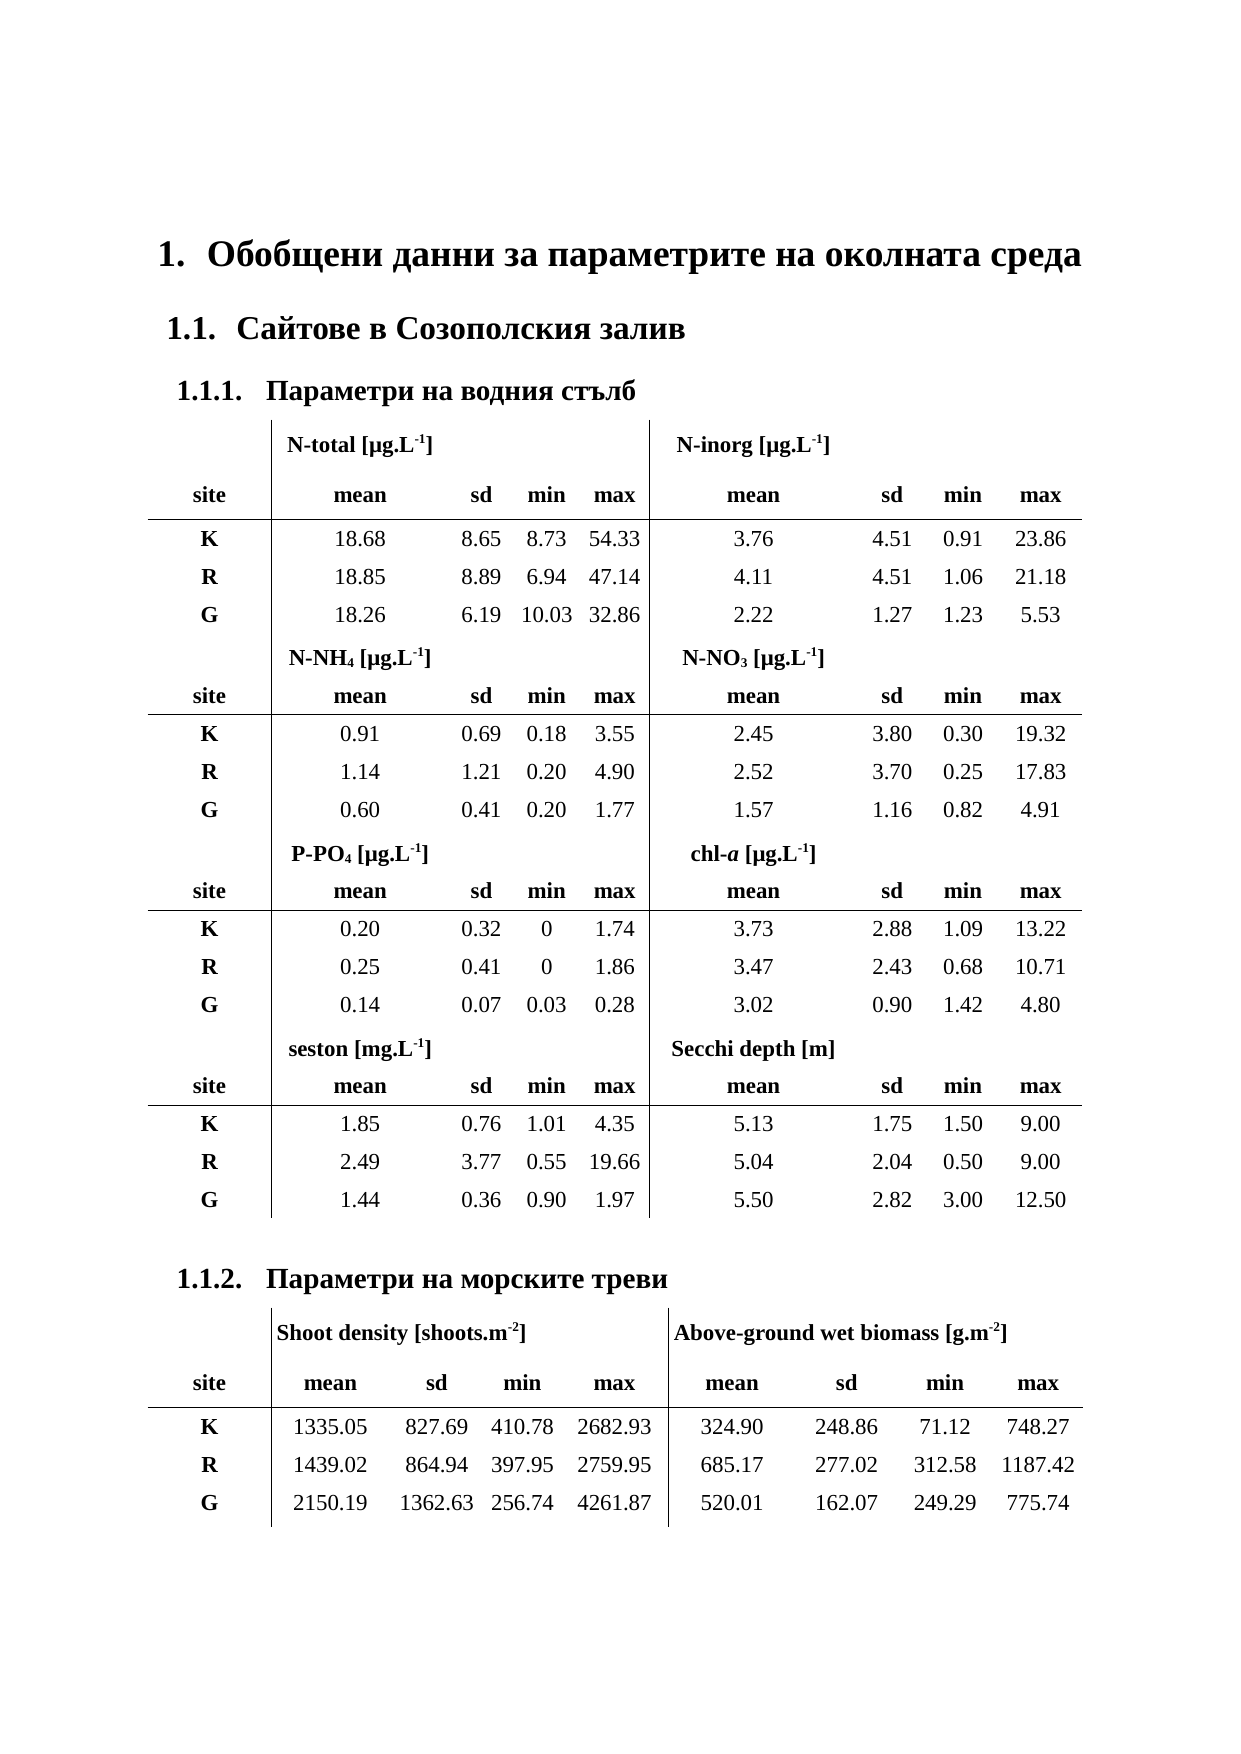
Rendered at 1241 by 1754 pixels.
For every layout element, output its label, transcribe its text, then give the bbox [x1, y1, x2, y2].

table_cell min [927, 677, 999, 714]
table_cell 248.86 [796, 1408, 897, 1445]
table_cell [857, 639, 927, 677]
table_cell [449, 1023, 513, 1029]
table_cell max [580, 1067, 649, 1104]
table_cell 864.94 [390, 1445, 484, 1483]
table_cell G [148, 1180, 271, 1218]
table_cell Secchi depth [m] [650, 1029, 857, 1067]
table_cell sd [449, 677, 513, 714]
table_cell R [148, 752, 271, 790]
table_cell max [999, 1067, 1082, 1104]
table_cell K [148, 1408, 271, 1445]
table_cell 0.32 [449, 911, 513, 947]
table_cell [857, 1029, 927, 1067]
table_cell 0.03 [514, 985, 579, 1023]
table_cell 23.86 [999, 520, 1082, 557]
table_cell [650, 1023, 857, 1029]
table_cell site [148, 469, 271, 519]
table_cell [514, 639, 579, 677]
table_cell 249.29 [897, 1483, 993, 1521]
table_cell 9.00 [999, 1106, 1082, 1142]
table_header Shoot density [shoots.m-2] [272, 1308, 668, 1357]
table_cell 0 [514, 948, 579, 985]
table_cell [669, 1521, 796, 1527]
table_cell 2150.19 [272, 1483, 389, 1521]
table_cell 5.53 [999, 595, 1082, 633]
table_cell 10.03 [514, 595, 579, 633]
table_cell [272, 1023, 449, 1029]
table_cell 0.25 [927, 752, 999, 790]
table_cell [514, 1023, 579, 1029]
table_cell 3.47 [650, 948, 857, 985]
table_cell 6.19 [449, 595, 513, 633]
table_cell K [148, 715, 271, 752]
table_cell [148, 828, 271, 834]
table_cell 1.97 [580, 1180, 649, 1218]
table_cell 1.85 [272, 1106, 449, 1142]
table_cell 47.14 [580, 557, 649, 595]
table_cell G [148, 790, 271, 828]
table_cell 5.04 [650, 1143, 857, 1180]
table_cell [796, 1521, 897, 1527]
table_cell [999, 633, 1082, 639]
table_cell [857, 1023, 927, 1029]
table_cell [580, 639, 649, 677]
table_header [148, 1308, 271, 1357]
table_cell mean [669, 1358, 796, 1407]
table_cell G [148, 985, 271, 1023]
table_cell [999, 1023, 1082, 1029]
table_cell 18.85 [272, 557, 449, 595]
table_cell chl-a [μg.L-1] [650, 834, 857, 872]
table_cell max [999, 469, 1082, 519]
table_cell [484, 1521, 561, 1527]
table_cell 3.76 [650, 520, 857, 557]
table_cell [999, 834, 1082, 872]
table_cell 0.91 [927, 520, 999, 557]
table_cell 685.17 [669, 1445, 796, 1483]
table_cell 5.13 [650, 1106, 857, 1142]
table_header [927, 420, 999, 469]
table_cell 10.71 [999, 948, 1082, 985]
table_cell 0.20 [514, 752, 579, 790]
table_header [449, 420, 513, 469]
table_cell 3.70 [857, 752, 927, 790]
table_cell 775.74 [993, 1483, 1083, 1521]
table_cell 4.51 [857, 520, 927, 557]
subtitle Обобщени данни за параметрите на околната среда [185, 232, 1093, 275]
table_cell mean [272, 1358, 389, 1407]
table_cell 748.27 [993, 1408, 1083, 1445]
table_cell 0.82 [927, 790, 999, 828]
table_cell [927, 828, 999, 834]
table_cell 12.50 [999, 1180, 1082, 1218]
table_cell 8.89 [449, 557, 513, 595]
table_cell min [514, 1067, 579, 1104]
table_cell 1.16 [857, 790, 927, 828]
table_cell N-NH4 [μg.L-1] [272, 639, 449, 677]
table_cell 0.30 [927, 715, 999, 752]
table_cell sd [857, 677, 927, 714]
table_cell mean [650, 872, 857, 909]
table_header [514, 420, 579, 469]
table_cell min [514, 469, 579, 519]
table_cell [561, 1521, 668, 1527]
table_cell mean [272, 677, 449, 714]
table_cell [514, 828, 579, 834]
table_cell [272, 633, 449, 639]
table_cell 0.41 [449, 790, 513, 828]
table_cell R [148, 1143, 271, 1180]
table_cell max [580, 872, 649, 909]
table_cell 13.22 [999, 911, 1082, 947]
table_cell [514, 1029, 579, 1067]
table_cell [449, 834, 513, 872]
table_cell [927, 639, 999, 677]
table_cell 1439.02 [272, 1445, 389, 1483]
table_cell seston [mg.L-1] [272, 1029, 449, 1067]
table_cell max [561, 1358, 668, 1407]
subtitle Сайтове в Созополския залив [224, 308, 1093, 346]
table_cell 1.27 [857, 595, 927, 633]
table_cell 2759.95 [561, 1445, 668, 1483]
table_cell 0.18 [514, 715, 579, 752]
table_cell sd [796, 1358, 897, 1407]
table_header [148, 420, 271, 469]
table_header N-total [μg.L-1] [272, 420, 449, 469]
table_cell 162.07 [796, 1483, 897, 1521]
table_cell min [514, 872, 579, 909]
table_cell max [999, 677, 1082, 714]
table_cell [449, 633, 513, 639]
table_cell 827.69 [390, 1408, 484, 1445]
subtitle Параметри на морските треви [242, 1261, 1093, 1295]
table_cell 19.66 [580, 1143, 649, 1180]
table_cell 54.33 [580, 520, 649, 557]
table_cell 256.74 [484, 1483, 561, 1521]
table_cell [857, 633, 927, 639]
table_cell [927, 834, 999, 872]
table_cell mean [650, 1067, 857, 1104]
table_cell 0 [514, 911, 579, 947]
table_cell 1.44 [272, 1180, 449, 1218]
table_cell 0.90 [514, 1180, 579, 1218]
table_cell 2.43 [857, 948, 927, 985]
table_cell 1.09 [927, 911, 999, 947]
table_header [999, 420, 1082, 469]
table_cell 21.18 [999, 557, 1082, 595]
table_cell 18.26 [272, 595, 449, 633]
table_cell 1335.05 [272, 1408, 389, 1445]
table_cell [580, 1029, 649, 1067]
table_cell 0.41 [449, 948, 513, 985]
table_cell 2.45 [650, 715, 857, 752]
table_cell 0.60 [272, 790, 449, 828]
table_cell 1.42 [927, 985, 999, 1023]
table_cell [650, 633, 857, 639]
table_cell 4.91 [999, 790, 1082, 828]
table_cell mean [650, 469, 857, 519]
table_cell 1.74 [580, 911, 649, 947]
table_cell G [148, 1483, 271, 1521]
table_cell sd [449, 872, 513, 909]
table_cell 520.01 [669, 1483, 796, 1521]
table_cell 1187.42 [993, 1445, 1083, 1483]
table_cell 2.88 [857, 911, 927, 947]
table_cell site [148, 872, 271, 909]
table_cell max [993, 1358, 1083, 1407]
table_cell 1.86 [580, 948, 649, 985]
table_cell 1.75 [857, 1106, 927, 1142]
table_cell 2.49 [272, 1143, 449, 1180]
table_cell [999, 639, 1082, 677]
table_header Above-ground wet biomass [g.m-2] [669, 1308, 1083, 1357]
table_cell 0.55 [514, 1143, 579, 1180]
table_cell [993, 1521, 1083, 1527]
table_cell 1.23 [927, 595, 999, 633]
table_cell 0.25 [272, 948, 449, 985]
table_cell 19.32 [999, 715, 1082, 752]
table_cell [449, 828, 513, 834]
table_cell 2.52 [650, 752, 857, 790]
table_cell [857, 828, 927, 834]
table_cell 3.00 [927, 1180, 999, 1218]
table_cell K [148, 1106, 271, 1142]
table_cell 0.68 [927, 948, 999, 985]
table_cell mean [272, 872, 449, 909]
table_cell 1.01 [514, 1106, 579, 1142]
table_cell R [148, 557, 271, 595]
table_cell 3.55 [580, 715, 649, 752]
table_cell 2.22 [650, 595, 857, 633]
table_cell min [927, 872, 999, 909]
table_cell K [148, 911, 271, 947]
table_cell 1.14 [272, 752, 449, 790]
table_cell R [148, 1445, 271, 1483]
table_cell [999, 828, 1082, 834]
table_cell [927, 1023, 999, 1029]
table_cell 5.50 [650, 1180, 857, 1218]
table_cell G [148, 595, 271, 633]
table_cell [650, 828, 857, 834]
subtitle Параметри на водния стълб [242, 373, 1093, 407]
table_header [580, 420, 649, 469]
table_cell [148, 1029, 271, 1067]
table_cell 0.50 [927, 1143, 999, 1180]
table_cell 324.90 [669, 1408, 796, 1445]
table_cell 0.76 [449, 1106, 513, 1142]
table_cell [449, 639, 513, 677]
table_cell 17.83 [999, 752, 1082, 790]
table_cell 4.90 [580, 752, 649, 790]
table_cell [580, 1023, 649, 1029]
table_cell max [580, 469, 649, 519]
table_cell max [999, 872, 1082, 909]
table_cell sd [857, 1067, 927, 1104]
table_cell 0.14 [272, 985, 449, 1023]
table_cell 0.20 [514, 790, 579, 828]
table_cell 3.73 [650, 911, 857, 947]
table_cell min [484, 1358, 561, 1407]
table_cell 3.77 [449, 1143, 513, 1180]
table_cell 4.51 [857, 557, 927, 595]
table_cell [449, 1029, 513, 1067]
table_cell mean [272, 1067, 449, 1104]
table_cell 1.21 [449, 752, 513, 790]
table_header N-inorg [μg.L-1] [650, 420, 857, 469]
table_cell 6.94 [514, 557, 579, 595]
table_cell 18.68 [272, 520, 449, 557]
table_cell site [148, 1067, 271, 1104]
table_cell [580, 828, 649, 834]
table_cell max [580, 677, 649, 714]
table_cell 2.04 [857, 1143, 927, 1180]
table_cell 2.82 [857, 1180, 927, 1218]
table_cell [148, 639, 271, 677]
table_cell [148, 834, 271, 872]
table_cell mean [650, 677, 857, 714]
table_cell site [148, 1358, 271, 1407]
table_cell R [148, 948, 271, 985]
table_cell 1.50 [927, 1106, 999, 1142]
table_cell 0.91 [272, 715, 449, 752]
table_cell sd [449, 1067, 513, 1104]
table_cell 4.11 [650, 557, 857, 595]
table_cell 410.78 [484, 1408, 561, 1445]
table_cell N-NO3 [μg.L-1] [650, 639, 857, 677]
table_cell site [148, 677, 271, 714]
table_cell min [897, 1358, 993, 1407]
table_cell 4.35 [580, 1106, 649, 1142]
table_cell [148, 1023, 271, 1029]
table_cell 4.80 [999, 985, 1082, 1023]
table_cell 32.86 [580, 595, 649, 633]
table_cell [927, 633, 999, 639]
table_cell 277.02 [796, 1445, 897, 1483]
table_cell 0.36 [449, 1180, 513, 1218]
table_cell 397.95 [484, 1445, 561, 1483]
table_cell 0.69 [449, 715, 513, 752]
table_cell mean [272, 469, 449, 519]
table_cell [148, 633, 271, 639]
table_cell [272, 1521, 389, 1527]
table_cell 1.57 [650, 790, 857, 828]
table_cell 0.90 [857, 985, 927, 1023]
table_cell [927, 1029, 999, 1067]
table_cell 3.02 [650, 985, 857, 1023]
table_cell 8.73 [514, 520, 579, 557]
table_cell [514, 633, 579, 639]
table_cell min [514, 677, 579, 714]
table_cell [390, 1521, 484, 1527]
table_cell min [927, 1067, 999, 1104]
table_cell [999, 1029, 1082, 1067]
table_header [857, 420, 927, 469]
table_cell K [148, 520, 271, 557]
table_cell [272, 828, 449, 834]
table_cell 1362.63 [390, 1483, 484, 1521]
table_cell 4261.87 [561, 1483, 668, 1521]
table_cell 312.58 [897, 1445, 993, 1483]
table_cell P-PO4 [μg.L-1] [272, 834, 449, 872]
table_cell 0.28 [580, 985, 649, 1023]
table_cell 2682.93 [561, 1408, 668, 1445]
table_cell sd [857, 469, 927, 519]
table_cell [148, 1521, 271, 1527]
table_cell 3.80 [857, 715, 927, 752]
table_cell [580, 633, 649, 639]
table_cell 71.12 [897, 1408, 993, 1445]
table_cell min [927, 469, 999, 519]
table_cell 9.00 [999, 1143, 1082, 1180]
table_cell 1.06 [927, 557, 999, 595]
table_cell [514, 834, 579, 872]
table_cell 0.20 [272, 911, 449, 947]
table_cell sd [857, 872, 927, 909]
table_cell 8.65 [449, 520, 513, 557]
table_cell sd [390, 1358, 484, 1407]
table_cell 1.77 [580, 790, 649, 828]
table_cell [857, 834, 927, 872]
table_cell [580, 834, 649, 872]
table_cell sd [449, 469, 513, 519]
table_cell 0.07 [449, 985, 513, 1023]
table_cell [897, 1521, 993, 1527]
